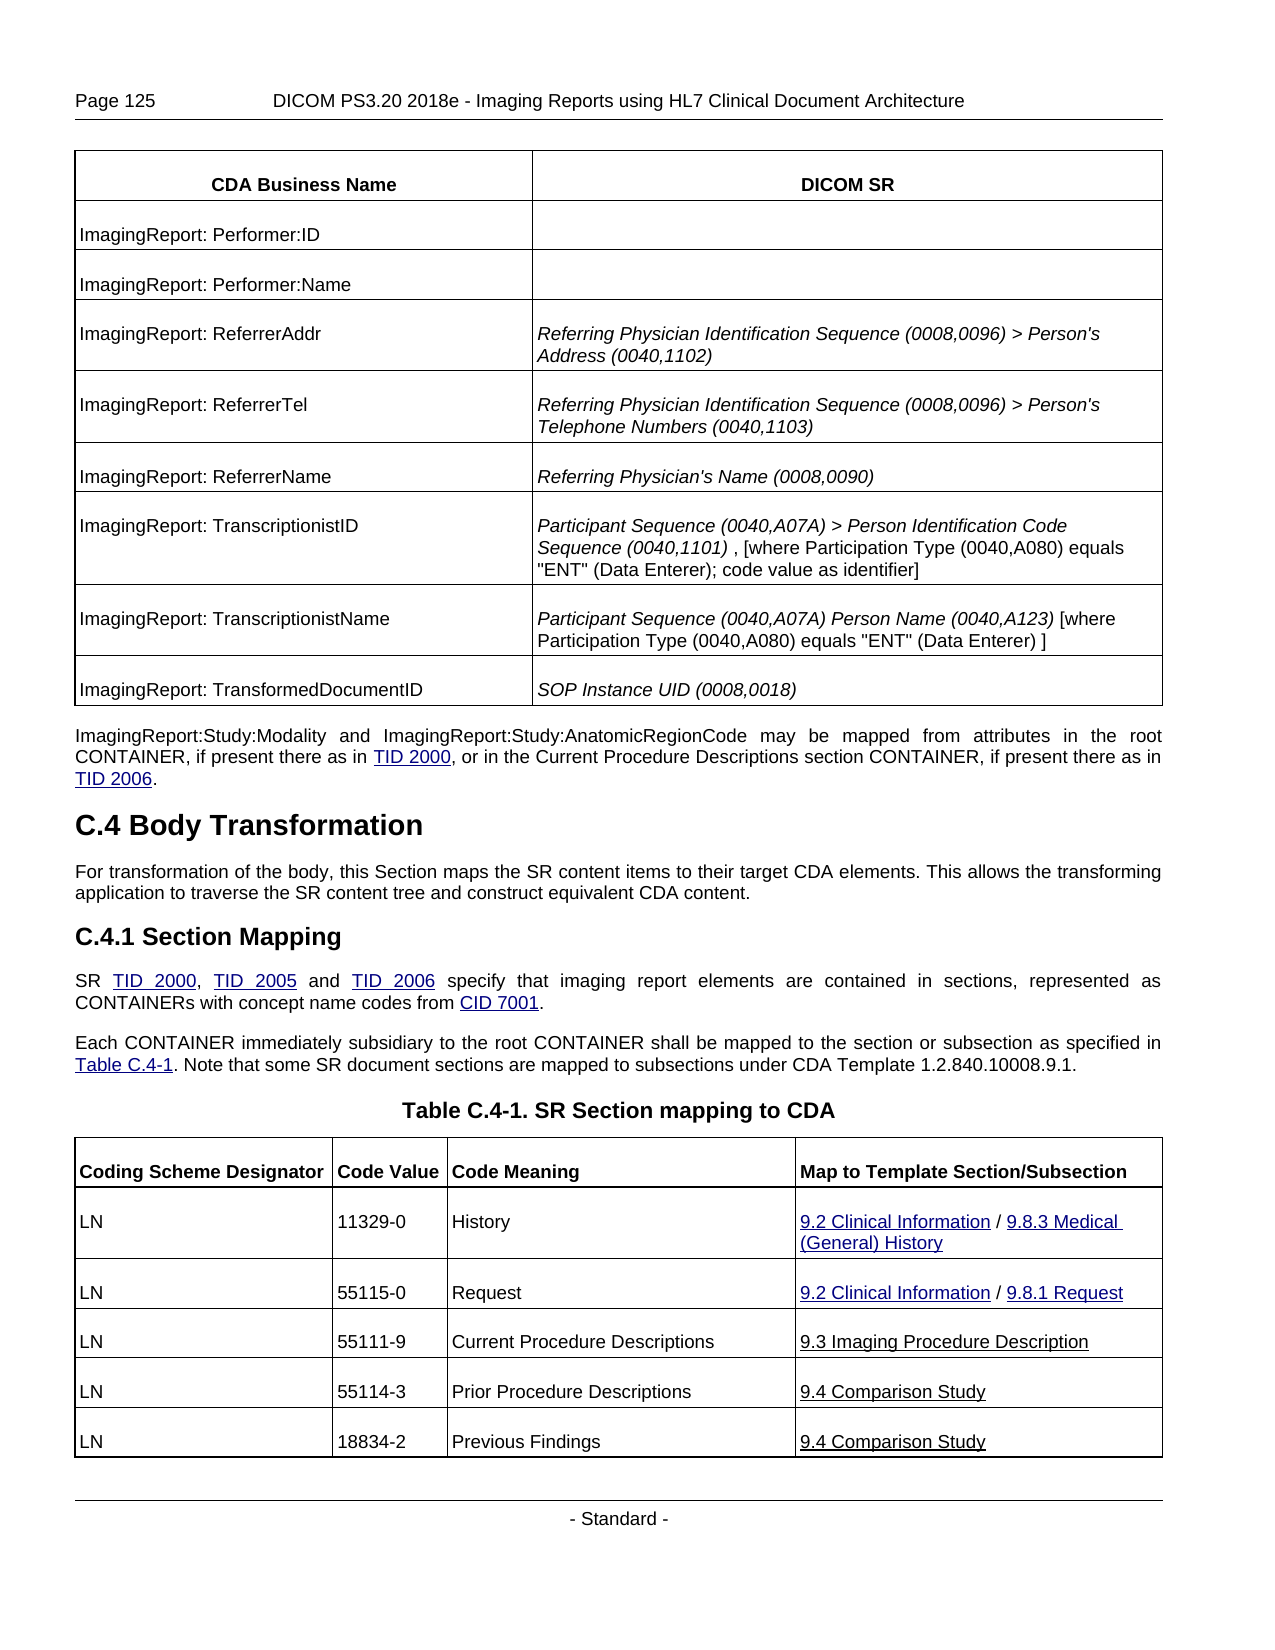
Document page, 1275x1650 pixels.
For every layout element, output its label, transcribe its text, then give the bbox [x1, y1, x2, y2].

table_cell SOP Instance UID (0008,0018) [533, 656, 1162, 705]
table_cell ImagingReport: ReferrerTel [76, 371, 532, 442]
table_cell Referring Physician's Name (0008,0090) [533, 443, 1162, 491]
table_header CDA Business Name [76, 151, 532, 200]
text For transformation of the body, this Section maps the SR content items to their target CDA elements. This allows the transforming application to traverse the SR content tree and construct equivalent CDA content. [75, 861, 1162, 904]
table_cell LN [76, 1309, 332, 1357]
table_cell [533, 201, 1162, 249]
table_header Code Value [333, 1138, 447, 1186]
table_cell ImagingReport: TranscriptionistID [76, 492, 532, 584]
table_cell Participant Sequence (0040,A07A) > Person Identification Code Sequence (0040,1101) , [where Participation Type (0040,A080) equals "ENT" (Data Enterer); code value as identifier] [533, 492, 1162, 584]
text ImagingReport:Study:Modality and ImagingReport:Study:AnatomicRegionCode may be mapped from attributes in the root CONTAINER, if present there as in TID 2000, or in the Current Procedure Descriptions section CONTAINER, if present there as in TID 2006. [75, 725, 1162, 789]
table_cell ImagingReport: ReferrerAddr [76, 300, 532, 370]
table_header Map to Template Section/Subsection [796, 1138, 1162, 1186]
table_cell Current Procedure Descriptions [448, 1309, 795, 1357]
text C.4 Body Transformation [75, 808, 1162, 842]
table_cell Participant Sequence (0040,A07A) Person Name (0040,A123) [where Participation Type (0040,A080) equals "ENT" (Data Enterer) ] [533, 585, 1162, 655]
text C.4.1 Section Mapping [75, 922, 1162, 951]
table_cell 9.4 Comparison Study [796, 1358, 1162, 1407]
table_header Coding Scheme Designator [76, 1138, 332, 1186]
table_cell [533, 250, 1162, 299]
table_cell Referring Physician Identification Sequence (0008,0096) > Person's Telephone Numbers (0040,1103) [533, 371, 1162, 442]
table_cell ImagingReport: Performer:Name [76, 250, 532, 299]
text Table C.4-1. SR Section mapping to CDA [75, 1097, 1162, 1123]
table_cell 9.2 Clinical Information / 9.8.3 Medical (General) History [796, 1188, 1162, 1258]
text SR TID 2000, TID 2005 and TID 2006 specify that imaging report elements are contained in sections, represented as CONTAINERs with concept name codes from CID 7001. [75, 970, 1162, 1013]
table_header Code Meaning [448, 1138, 795, 1186]
table_cell 18834-2 [333, 1408, 447, 1456]
table_cell LN [76, 1358, 332, 1407]
table_cell 55115-0 [333, 1259, 447, 1307]
table_cell LN [76, 1408, 332, 1456]
table_cell LN [76, 1188, 332, 1258]
table_cell ImagingReport: Performer:ID [76, 201, 532, 249]
table_cell LN [76, 1259, 332, 1307]
table_cell 11329-0 [333, 1188, 447, 1258]
table_cell 55111-9 [333, 1309, 447, 1357]
table_cell 9.4 Comparison Study [796, 1408, 1162, 1456]
table_cell History [448, 1188, 795, 1258]
table_cell Request [448, 1259, 795, 1307]
table_cell Previous Findings [448, 1408, 795, 1456]
table_cell Prior Procedure Descriptions [448, 1358, 795, 1407]
text Each CONTAINER immediately subsidiary to the root CONTAINER shall be mapped to the section or subsection as specified in Table C.4-1. Note that some SR document sections are mapped to subsections under CDA Template 1.2.840.10008.9.1. [75, 1032, 1162, 1075]
table_cell ImagingReport: TranscriptionistName [76, 585, 532, 655]
table_cell 9.2 Clinical Information / 9.8.1 Request [796, 1259, 1162, 1307]
table_cell 55114-3 [333, 1358, 447, 1407]
table_header DICOM SR [533, 151, 1162, 200]
table_cell 9.3 Imaging Procedure Description [796, 1309, 1162, 1357]
table_cell ImagingReport: TransformedDocumentID [76, 656, 532, 705]
table_cell ImagingReport: ReferrerName [76, 443, 532, 491]
table_cell Referring Physician Identification Sequence (0008,0096) > Person's Address (0040,1102) [533, 300, 1162, 370]
